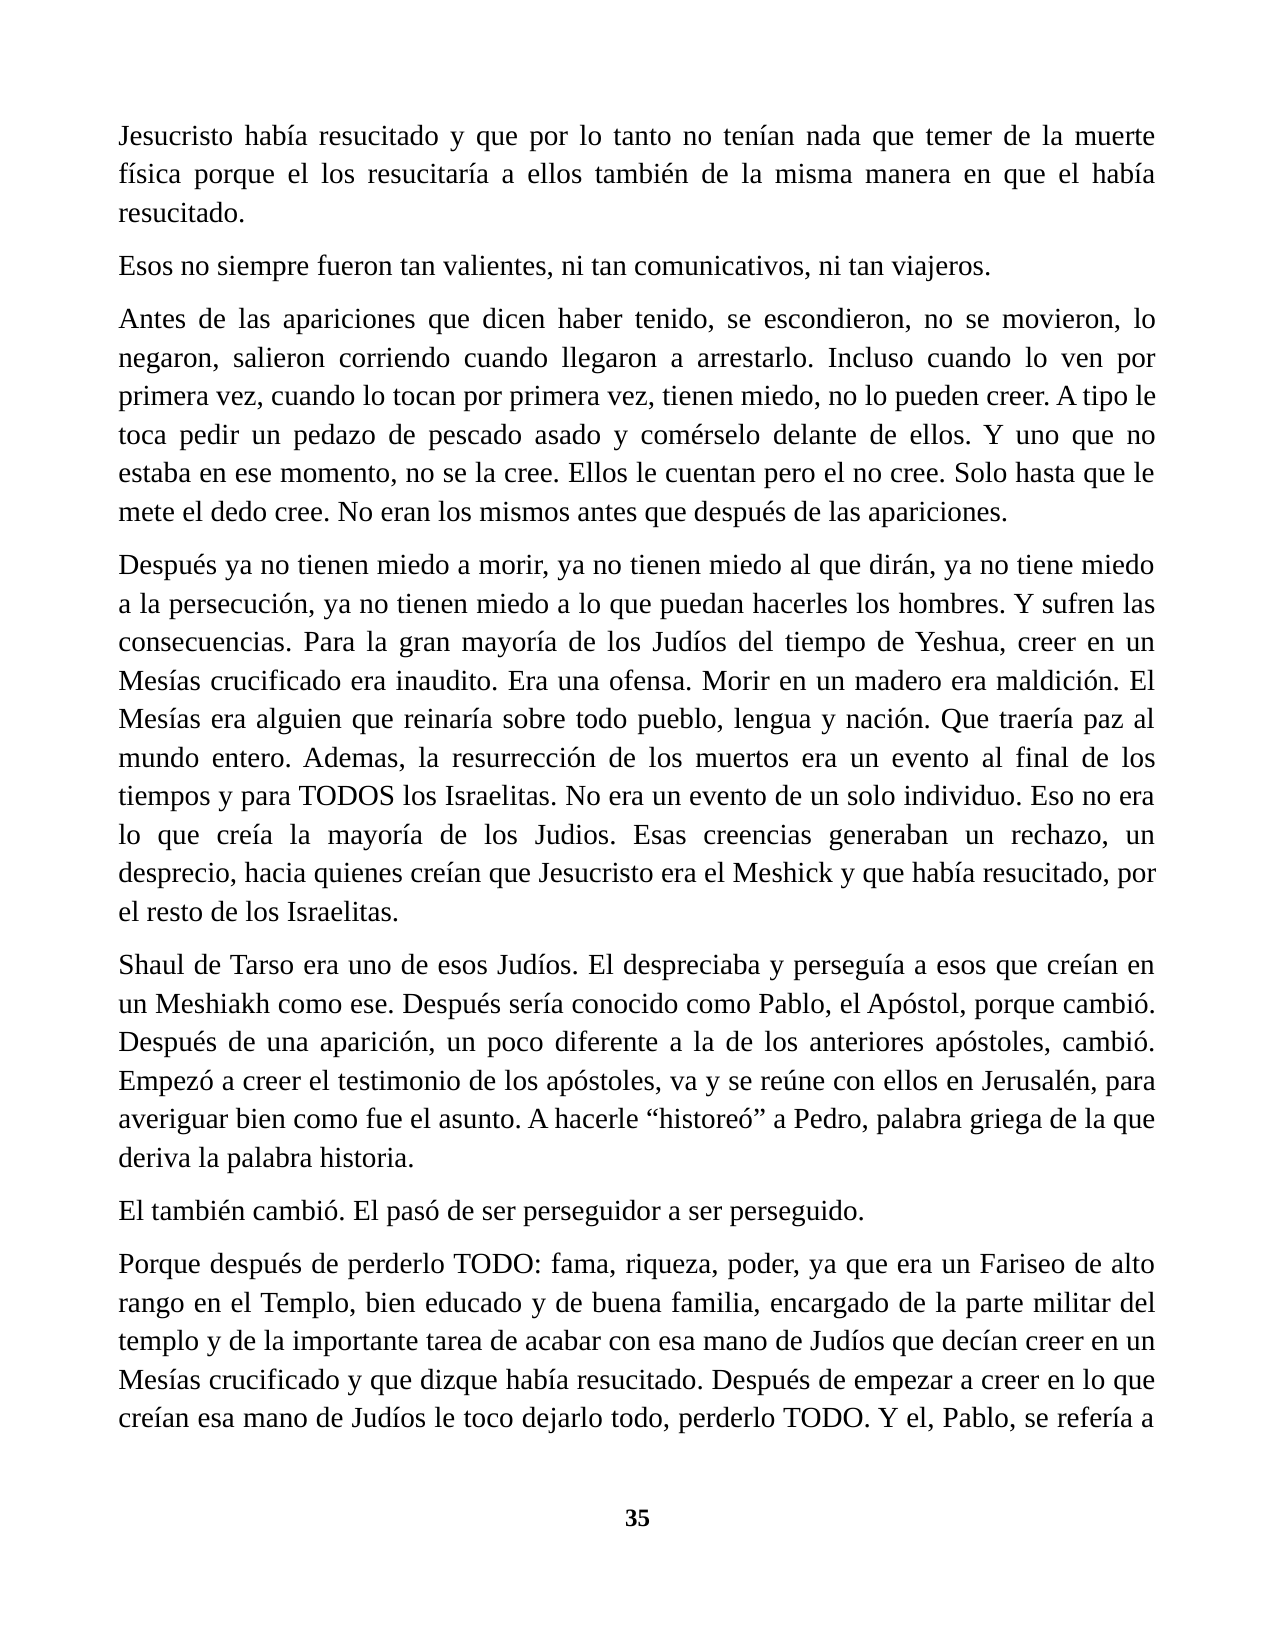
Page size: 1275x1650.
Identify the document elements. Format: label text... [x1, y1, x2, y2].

text Esos no siempre fueron tan valientes, ni tan comunicativos, ni tan viajeros. [118, 248, 1157, 282]
text Antes de las apariciones que dicen haber tenido, se escondieron, no se movieron, lo negaron, salieron corriendo cuando llegaron a arrestarlo. Incluso cuando lo ven por primera vez, cuando lo tocan por primera vez, tienen miedo, no lo pueden creer. A tipo le toca pedir un pedazo de pescado asado y comérselo delante de ellos. Y uno que no estaba en ese momento, no se la cree. Ellos le cuentan pero el no cree. Solo hasta que le mete el dedo cree. No eran los mismos antes que después de las apariciones. [118, 301, 1157, 528]
text Porque después de perderlo TODO: fama, riqueza, poder, ya que era un Fariseo de alto rango en el Templo, bien educado y de buena familia, encargado de la parte militar del templo y de la importante tarea de acabar con esa mano de Judíos que decían creer en un Mesías crucificado y que dizque había resucitado. Después de empezar a creer en lo que creían esa mano de Judíos le toco dejarlo todo, perderlo TODO. Y el, Pablo, se refería a [118, 1246, 1157, 1434]
text El también cambió. El pasó de ser perseguidor a ser perseguido. [118, 1193, 1157, 1227]
text Shaul de Tarso era uno de esos Judíos. El despreciaba y perseguía a esos que creían en un Meshiakh como ese. Después sería conocido como Pablo, el Apóstol, porque cambió. Después de una aparición, un poco diferente a la de los anteriores apóstoles, cambió. Empezó a creer el testimonio de los apóstoles, va y se reúne con ellos en Jerusalén, para averiguar bien como fue el asunto. A hacerle “historeó” a Pedro, palabra griega de la que deriva la palabra historia. [118, 947, 1157, 1173]
text Después ya no tienen miedo a morir, ya no tienen miedo al que dirán, ya no tiene miedo a la persecución, ya no tienen miedo a lo que puedan hacerles los hombres. Y sufren las consecuencias. Para la gran mayoría de los Judíos del tiempo de Yeshua, creer en un Mesías crucificado era inaudito. Era una ofensa. Morir en un madero era maldición. El Mesías era alguien que reinaría sobre todo pueblo, lengua y nación. Que traería paz al mundo entero. Ademas, la resurrección de los muertos era un evento al final de los tiempos y para TODOS los Israelitas. No era un evento de un solo individuo. Eso no era lo que creía la mayoría de los Judios. Esas creencias generaban un rechazo, un desprecio, hacia quienes creían que Jesucristo era el Meshick y que había resucitado, por el resto de los Israelitas. [118, 547, 1157, 928]
text Jesucristo había resucitado y que por lo tanto no tenían nada que temer de la muerte física porque el los resucitaría a ellos también de la misma manera en que el había resucitado. [118, 118, 1157, 229]
